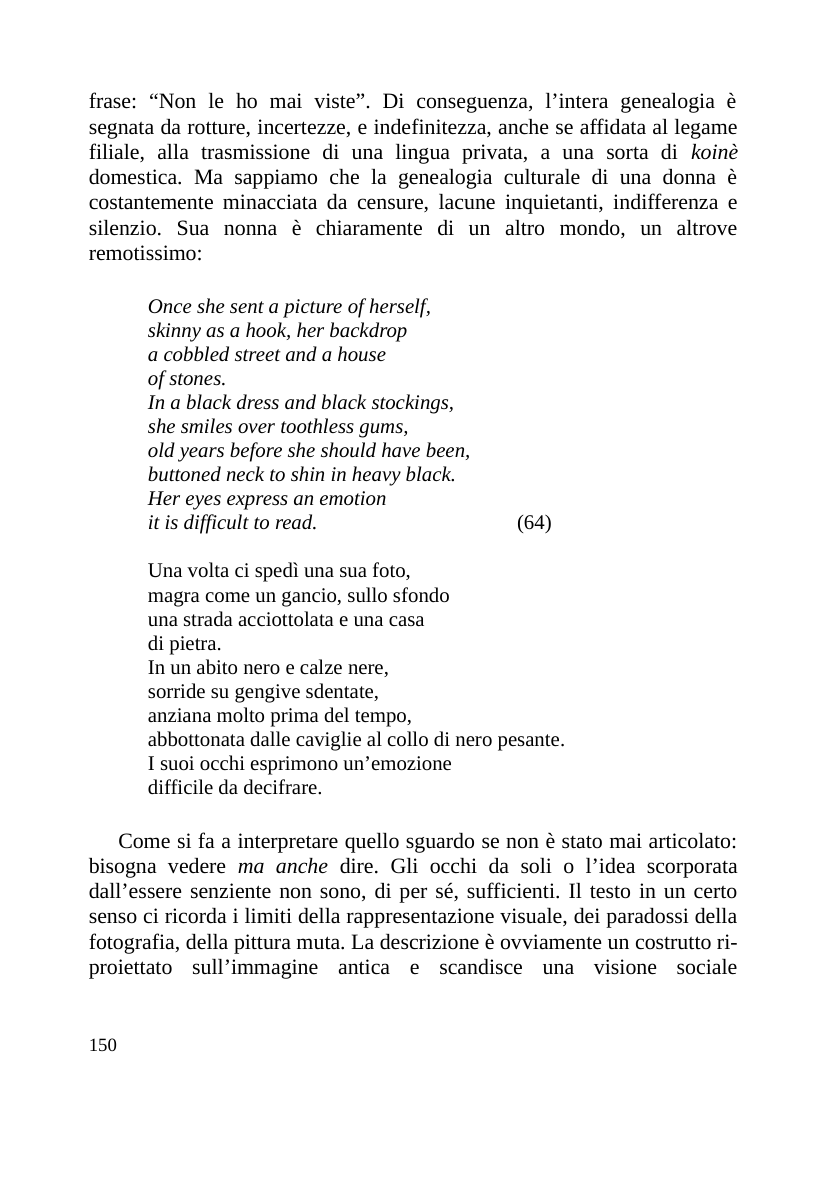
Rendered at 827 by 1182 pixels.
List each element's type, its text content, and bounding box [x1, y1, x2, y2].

text Her eyes express an emotion [148, 486, 709, 510]
text magra come un gancio, sullo sfondo [148, 582, 709, 607]
text I suoi occhi esprimono un’emozione [148, 751, 709, 775]
text Once she sent a picture of herself, [148, 294, 709, 318]
text Come si fa a interpretare quello sguardo se non è stato mai articolato: bisogna vedere ma anche dire. Gli occhi da soli o l’idea scorporata dall’essere senziente non sono, di per sé, sufficienti. Il testo in un certo senso ci ricorda i limiti della rappresentazione visuale, dei paradossi della fotografia, della pittura muta. La descrizione è ovviamente un costrutto ri-proiettato sull’immagine antica e scandisce una visione sociale [88, 828, 738, 979]
text In un abito nero e calze nere, [148, 655, 709, 679]
text di pietra. [148, 631, 709, 655]
text she smiles over toothless gums, [148, 414, 709, 438]
text abbottonata dalle caviglie al collo di nero pesante. [148, 727, 709, 751]
text a cobbled street and a house [148, 342, 709, 366]
text anziana molto prima del tempo, [148, 703, 709, 727]
text it is difficult to read. (64) [148, 510, 709, 534]
text una strada acciottolata e una casa [148, 607, 709, 631]
text old years before she should have been, [148, 438, 709, 462]
text buttoned neck to shin in heavy black. [148, 462, 709, 486]
text sorride su gengive sdentate, [148, 679, 709, 703]
text skinny as a hook, her backdrop [148, 318, 709, 342]
text In a black dress and black stockings, [148, 390, 709, 414]
text of stones. [148, 366, 709, 390]
text frase: “Non le ho mai viste”. Di conseguenza, l’intera genealogia è segnata da rotture, incertezze, e indefinitezza, anche se affidata al legame filiale, alla trasmissione di una lingua privata, a una sorta di koinè domestica. Ma sappiamo che la genealogia culturale di una donna è costantemente minacciata da censure, lacune inquietanti, indifferenza e silenzio. Sua nonna è chiaramente di un altro mondo, un altrove remotissimo: [88, 88, 738, 265]
text difficile da decifrare. [148, 775, 709, 799]
text Una volta ci spedì una sua foto, [148, 558, 709, 582]
